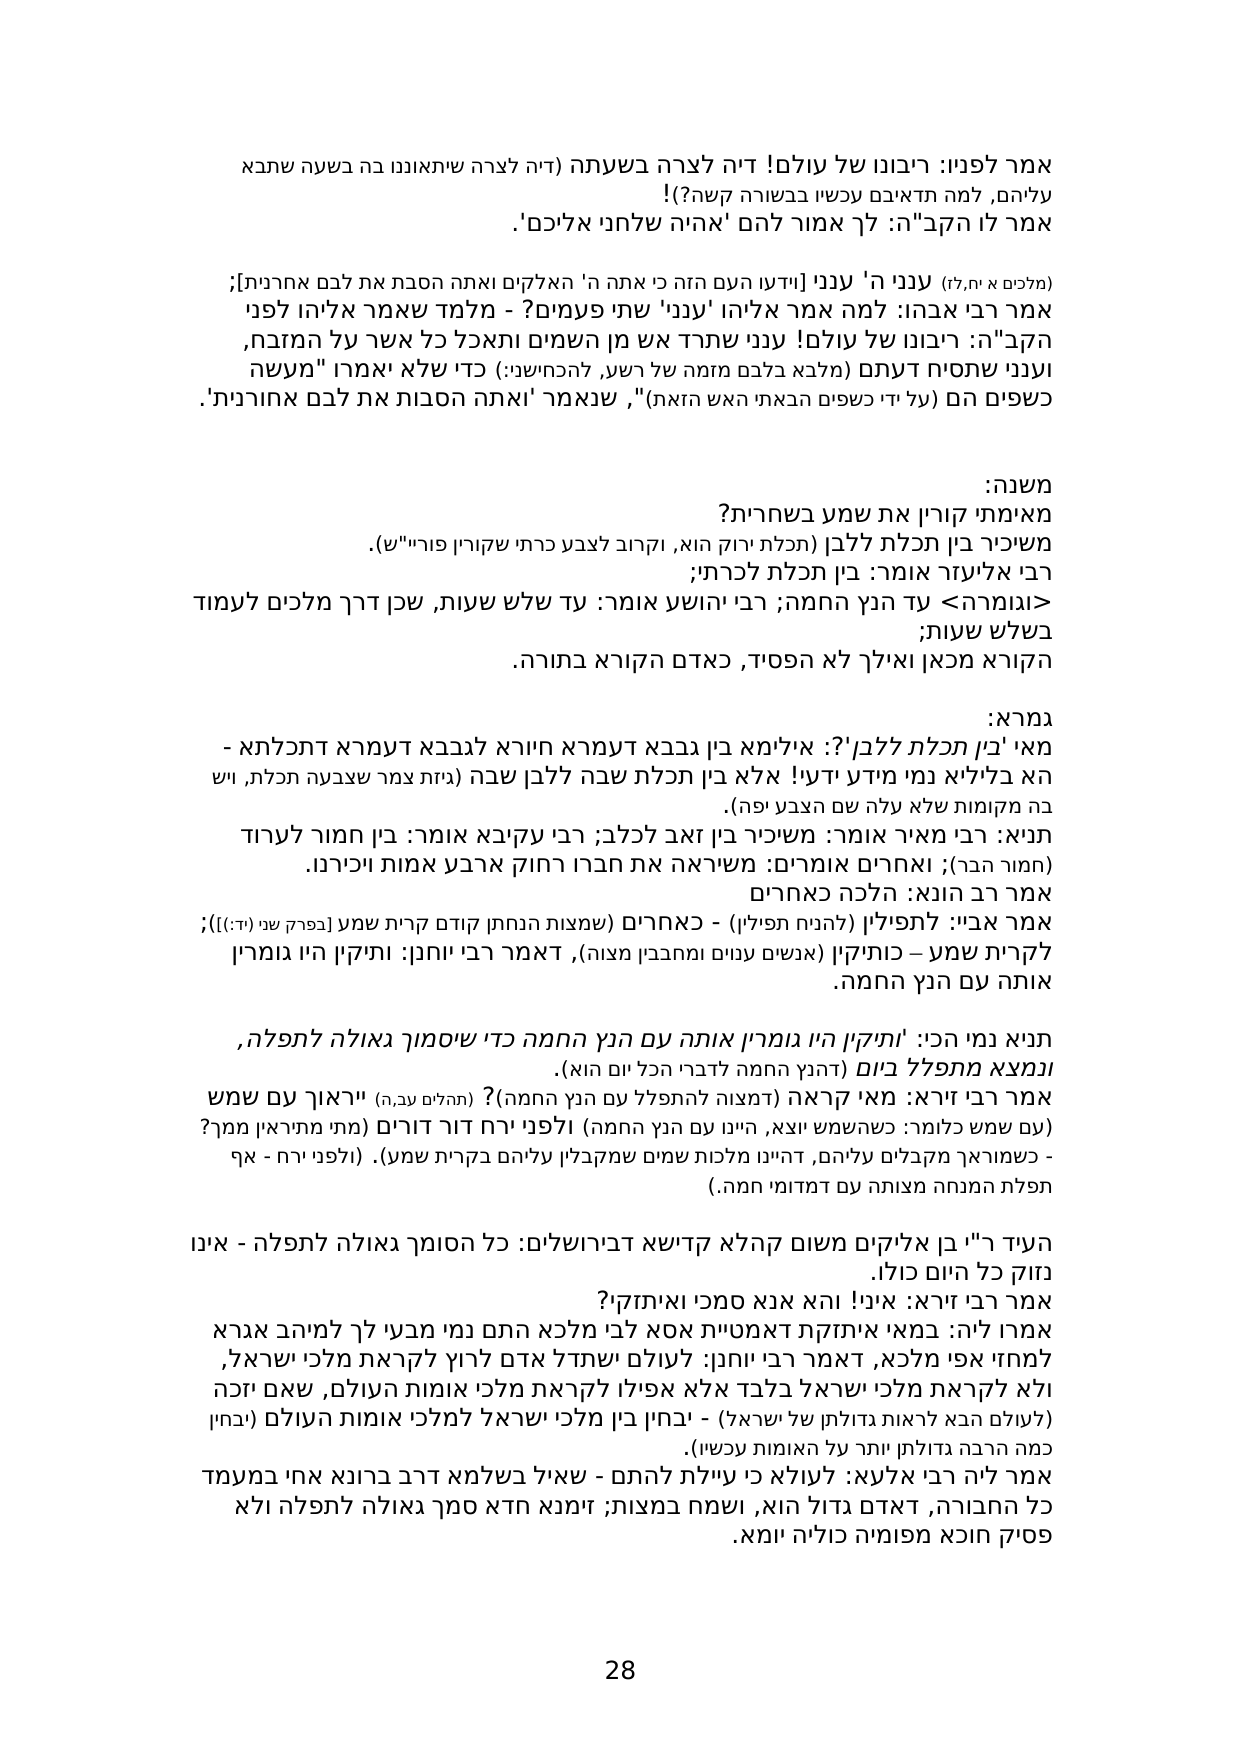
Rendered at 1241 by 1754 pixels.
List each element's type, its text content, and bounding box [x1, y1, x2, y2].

text אמר רבי זירא: מאי קראה (דמצוה להתפלל עם הנץ החמה)? (תהלים עב,ה) ייראוך עם שמש (עם שמש כלומר: כשהשמש יוצא, היינו עם הנץ החמה) ולפני ירח דור דורים (מתי מתיראין ממך? - כשמוראך מקבלים עליהם, דהיינו מלכות שמים שמקבלין עליהם בקרית שמע). (ולפני ירח - אף תפלת המנחה מצותה עם דמדומי חמה.) [187, 1082, 1053, 1199]
text רבי אליעזר אומר: בין תכלת לכרתי; [187, 557, 1053, 587]
text משנה: [187, 470, 1053, 499]
text אמר ליה רבי אלעא: לעולא כי עיילת להתם - שאיל בשלמא דרב ברונא אחי במעמד כל החבורה, דאדם גדול הוא, ושמח במצות; זימנא חדא סמך גאולה לתפלה ולא פסיק חוכא מפומיה כוליה יומא. [187, 1462, 1053, 1549]
text מאי 'בין תכלת ללבן'?: אילימא בין גבבא דעמרא חיורא לגבבא דעמרא דתכלתא - הא בליליא נמי מידע ידעי! אלא בין תכלת שבה ללבן שבה (גיזת צמר שצבעה תכלת, ויש בה מקומות שלא עלה שם הצבע יפה). [187, 732, 1053, 820]
text גמרא: [187, 703, 1053, 732]
text אמר רבי זירא: איני! והא אנא סמכי ואיתזקי? [187, 1286, 1053, 1315]
text אמר אביי: לתפילין (להניח תפילין) - כאחרים (שמצות הנחתן קודם קרית שמע [בפרק שני (יד:)]); לקרית שמע – כותיקין (אנשים ענוים ומחבבין מצוה), דאמר רבי יוחנן: ותיקין היו גומרין אותה עם הנץ החמה. [187, 907, 1053, 995]
text העיד ר"י בן אליקים משום קהלא קדישא דבירושלים: כל הסומך גאולה לתפלה - אינו נזוק כל היום כולו. [187, 1228, 1053, 1286]
text אמרו ליה: במאי איתזקת דאמטיית אסא לבי מלכא התם נמי מבעי לך למיהב אגרא למחזי אפי מלכא, דאמר רבי יוחנן: לעולם ישתדל אדם לרוץ לקראת מלכי ישראל, ולא לקראת מלכי ישראל בלבד אלא אפילו לקראת מלכי אומות העולם, שאם יזכה (לעולם הבא לראות גדולתן של ישראל) - יבחין בין מלכי ישראל למלכי אומות העולם (יבחין כמה הרבה גדולתן יותר על האומות עכשיו). [187, 1315, 1053, 1462]
text תניא נמי הכי: 'ותיקין היו גומרין אותה עם הנץ החמה כדי שיסמוך גאולה לתפלה, ונמצא מתפלל ביום (דהנץ החמה לדברי הכל יום הוא). [187, 1024, 1053, 1082]
text <וגומרה> עד הנץ החמה; רבי יהושע אומר: עד שלש שעות, שכן דרך מלכים לעמוד בשלש שעות; [187, 587, 1053, 645]
text משיכיר בין תכלת ללבן (תכלת ירוק הוא, וקרוב לצבע כרתי שקורין פוריי"ש). [187, 528, 1053, 557]
text תניא: רבי מאיר אומר: משיכיר בין זאב לכלב; רבי עקיבא אומר: בין חמור לערוד (חמור הבר); ואחרים אומרים: משיראה את חברו רחוק ארבע אמות ויכירנו. [187, 820, 1053, 878]
text הקורא מכאן ואילך לא הפסיד, כאדם הקורא בתורה. [187, 645, 1053, 674]
text אמר לו הקב"ה: לך אמור להם 'אהיה שלחני אליכם'. [187, 208, 1053, 237]
text (מלכים א יח,לז) ענני ה' ענני [וידעו העם הזה כי אתה ה' האלקים ואתה הסבת את לבם אחרנית]; אמר רבי אבהו: למה אמר אליהו 'ענני' שתי פעמים? - מלמד שאמר אליהו לפני הקב"ה: ריבונו של עולם! ענני שתרד אש מן השמים ותאכל כל אשר על המזבח, וענני שתסיח דעתם (מלבא בלבם מזמה של רשע, להכחישני:) כדי שלא יאמרו "מעשה כשפים הם (על ידי כשפים הבאתי האש הזאת)", שנאמר 'ואתה הסבות את לבם אחורנית'. [187, 266, 1053, 412]
text אמר רב הונא: הלכה כאחרים [187, 878, 1053, 907]
text מאימתי קורין את שמע בשחרית? [187, 499, 1053, 528]
text אמר לפניו: ריבונו של עולם! דיה לצרה בשעתה (דיה לצרה שיתאוננו בה בשעה שתבא עליהם, למה תדאיבם עכשיו בבשורה קשה?)! [187, 150, 1053, 208]
